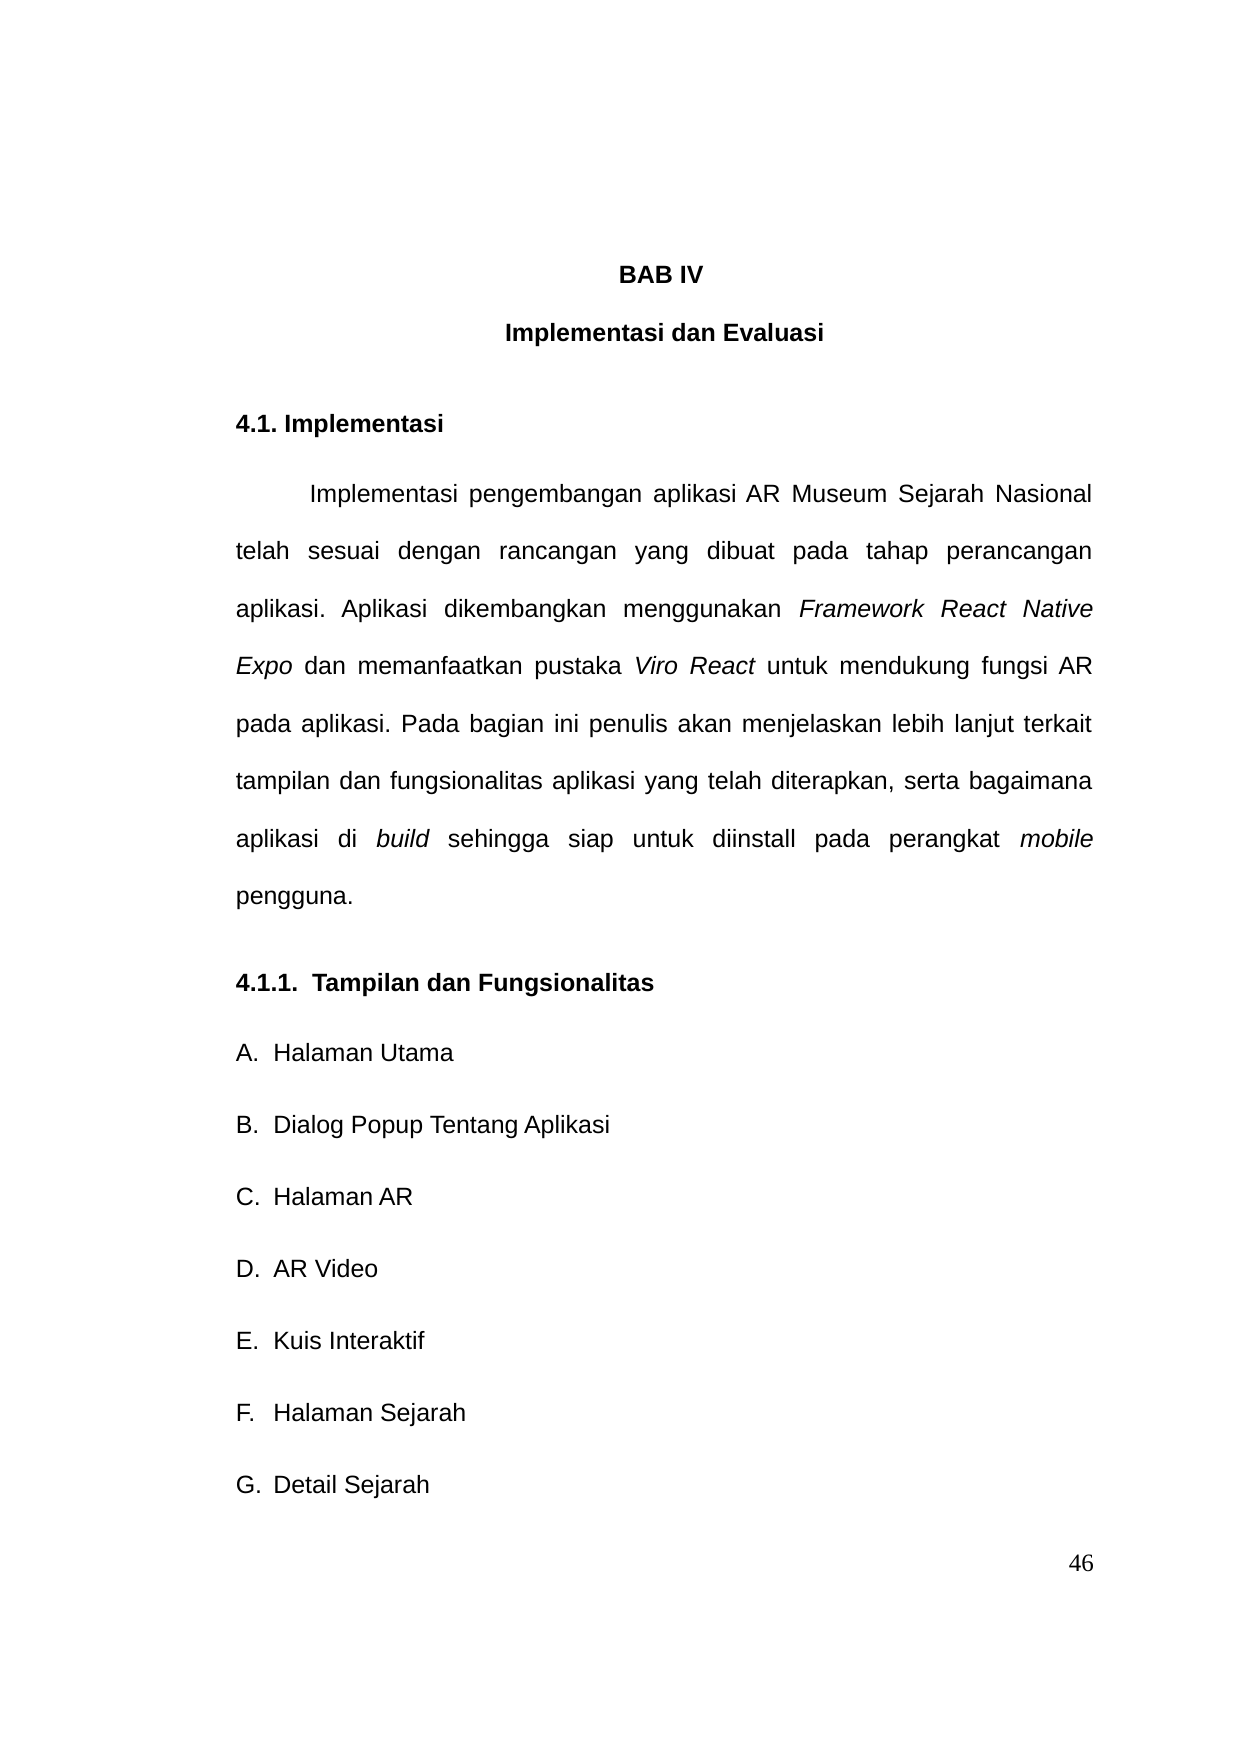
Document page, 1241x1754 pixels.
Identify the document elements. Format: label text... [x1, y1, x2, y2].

list Kuis Interaktif [236, 1326, 1093, 1355]
subtitle BAB IV Implementasi dan Evaluasi [236, 261, 1093, 347]
text Implementasi pengembangan aplikasi AR Museum Sejarah Nasional telah sesuai dengan rancangan yang dibuat pada tahap perancangan aplikasi. Aplikasi dikembangkan menggunakan Framework React Native Expo dan memanfaatkan pustaka Viro React untuk mendukung fungsi AR pada aplikasi. Pada bagian ini penulis akan menjelaskan lebih lanjut terkait tampilan dan fungsionalitas aplikasi yang telah diterapkan, serta bagaimana aplikasi di build sehingga siap untuk diinstall pada perangkat mobile pengguna. [236, 479, 1093, 910]
list AR Video [236, 1254, 1093, 1283]
list Dialog Popup Tentang Aplikasi [236, 1110, 1093, 1139]
list Halaman Utama [236, 1038, 1093, 1067]
list Detail Sejarah [236, 1471, 1093, 1499]
subtitle 4.1. Implementasi [236, 409, 1093, 438]
list Halaman AR [236, 1182, 1093, 1211]
list Halaman Sejarah [236, 1398, 1093, 1427]
subtitle 4.1.1. Tampilan dan Fungsionalitas [236, 968, 1093, 997]
